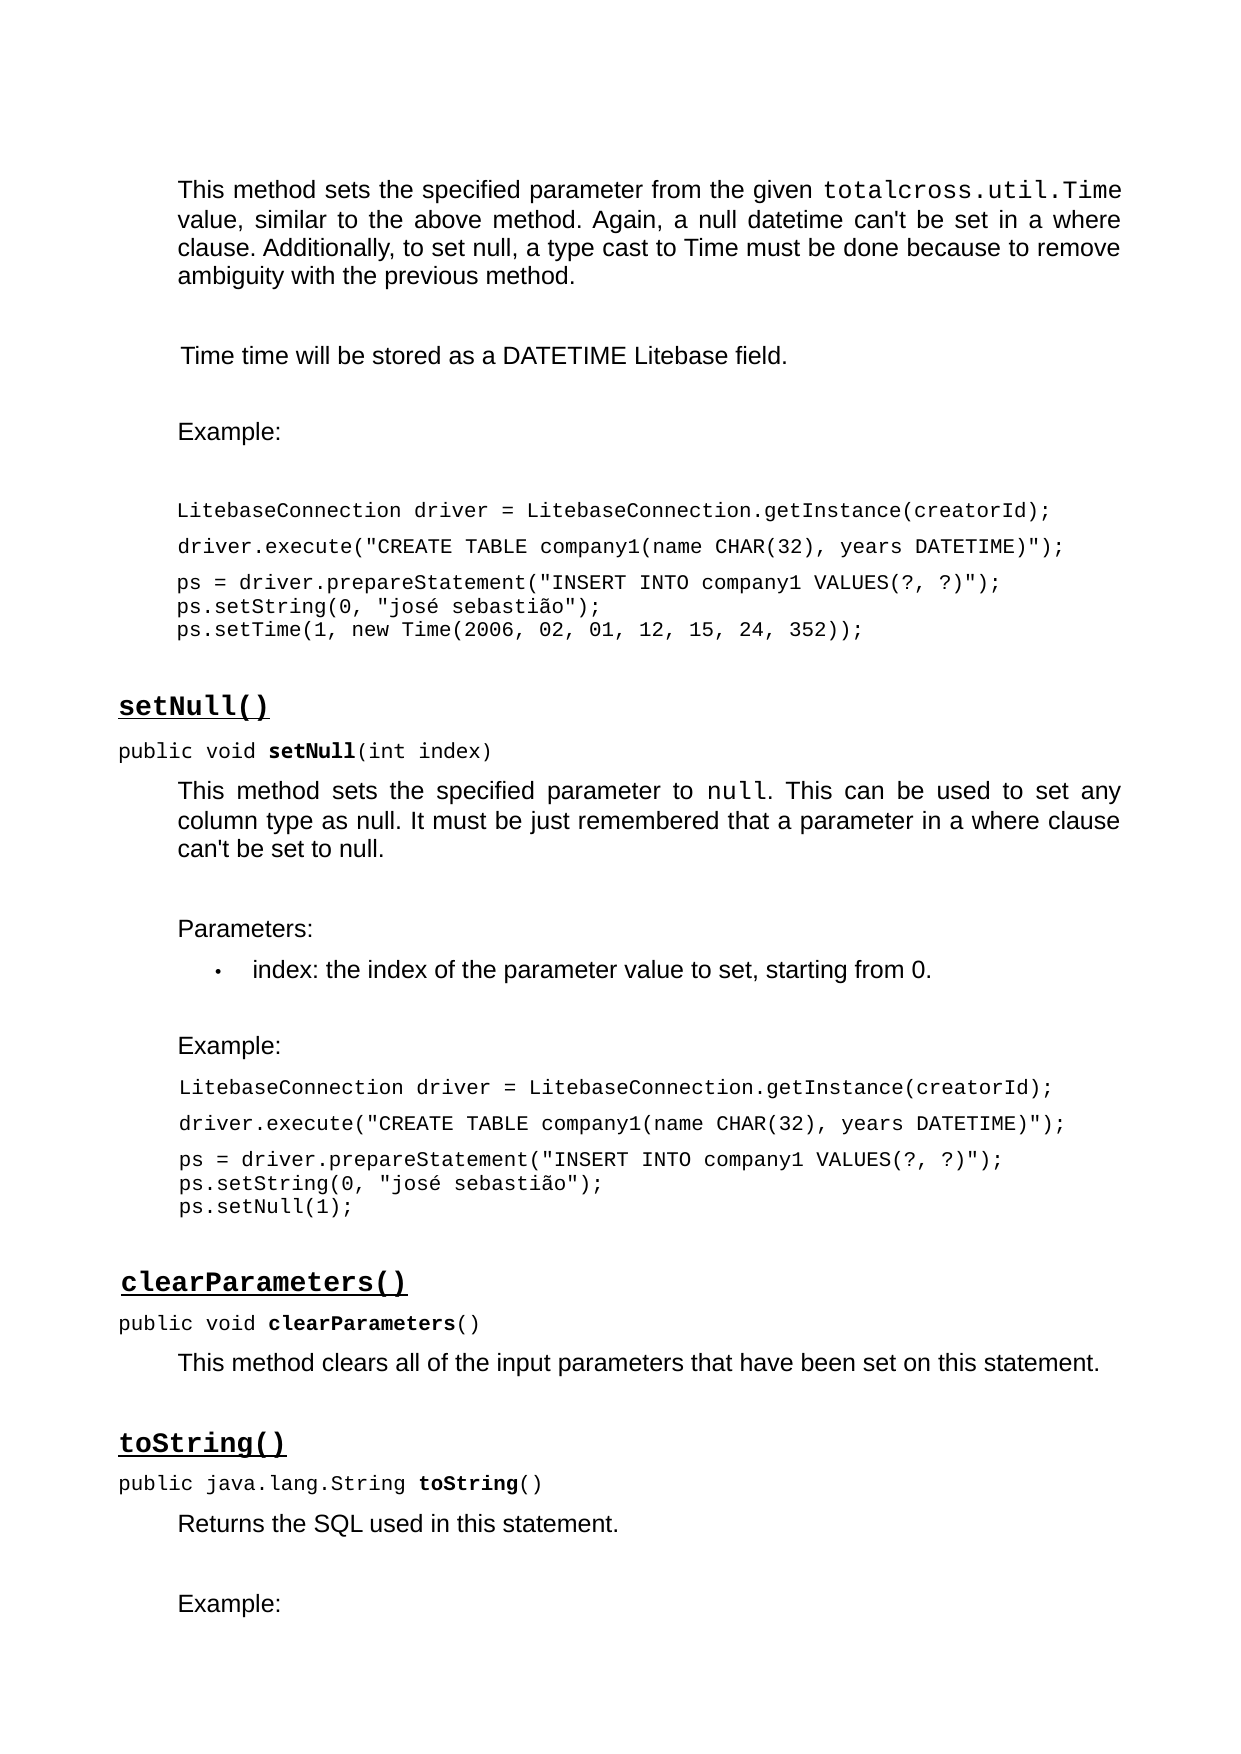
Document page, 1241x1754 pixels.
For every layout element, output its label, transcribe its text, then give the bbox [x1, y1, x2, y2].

list This method sets the specified parameter from the given totalcross.util.Time value, similar to the above method. Again, a null datetime can't be set in a where clause. Additionally, to set null, a type cast to Time must be done because to remove ambiguity with the previous method. [177, 176, 1122, 289]
subtitle setNull() [118, 692, 1122, 723]
list Returns the SQL used in this statement. [177, 1509, 1122, 1537]
text driver.execute("CREATE TABLE company1(name CHAR(32), years DATETIME)"); [105, 1113, 1122, 1136]
list This method sets the specified parameter to null. This can be used to set any column type as null. It must be just remembered that a parameter in a where clause can't be set to null. [177, 777, 1122, 863]
list index: the index of the parameter value to set, starting from 0. [215, 956, 1122, 983]
subtitle toString() [118, 1429, 1122, 1461]
text ps = driver.prepareStatement("INSERT INTO company1 VALUES(?, ?)"); ps.setString(0, "josé sebastião"); ps.setTime(1, new Time(2006, 02, 01, 12, 15, 24, 352)); [102, 572, 1122, 643]
text LitebaseConnection driver = LitebaseConnection.getInstance(creatorId); [102, 499, 1122, 524]
text ps = driver.prepareStatement("INSERT INTO company1 VALUES(?, ?)"); ps.setString(0, "josé sebastião"); ps.setNull(1); [105, 1149, 1122, 1220]
text public java.lang.String toString() [118, 1473, 1122, 1497]
text driver.execute("CREATE TABLE company1(name CHAR(32), years DATETIME)"); [102, 536, 1122, 560]
subtitle Example: [177, 418, 1122, 446]
text public void clearParameters() [118, 1312, 1122, 1336]
list Time time will be stored as a DATETIME Litebase field. [118, 342, 1122, 370]
text public void setNull(int index) [118, 736, 1122, 764]
list Example: [177, 1590, 1122, 1618]
subtitle clearParameters() [121, 1268, 1122, 1300]
text LitebaseConnection driver = LitebaseConnection.getInstance(creatorId); [105, 1072, 1122, 1100]
subtitle Example: [177, 1032, 1122, 1059]
list This method clears all of the input parameters that have been set on this statement. [177, 1348, 1122, 1376]
subtitle Parameters: [177, 915, 1122, 943]
